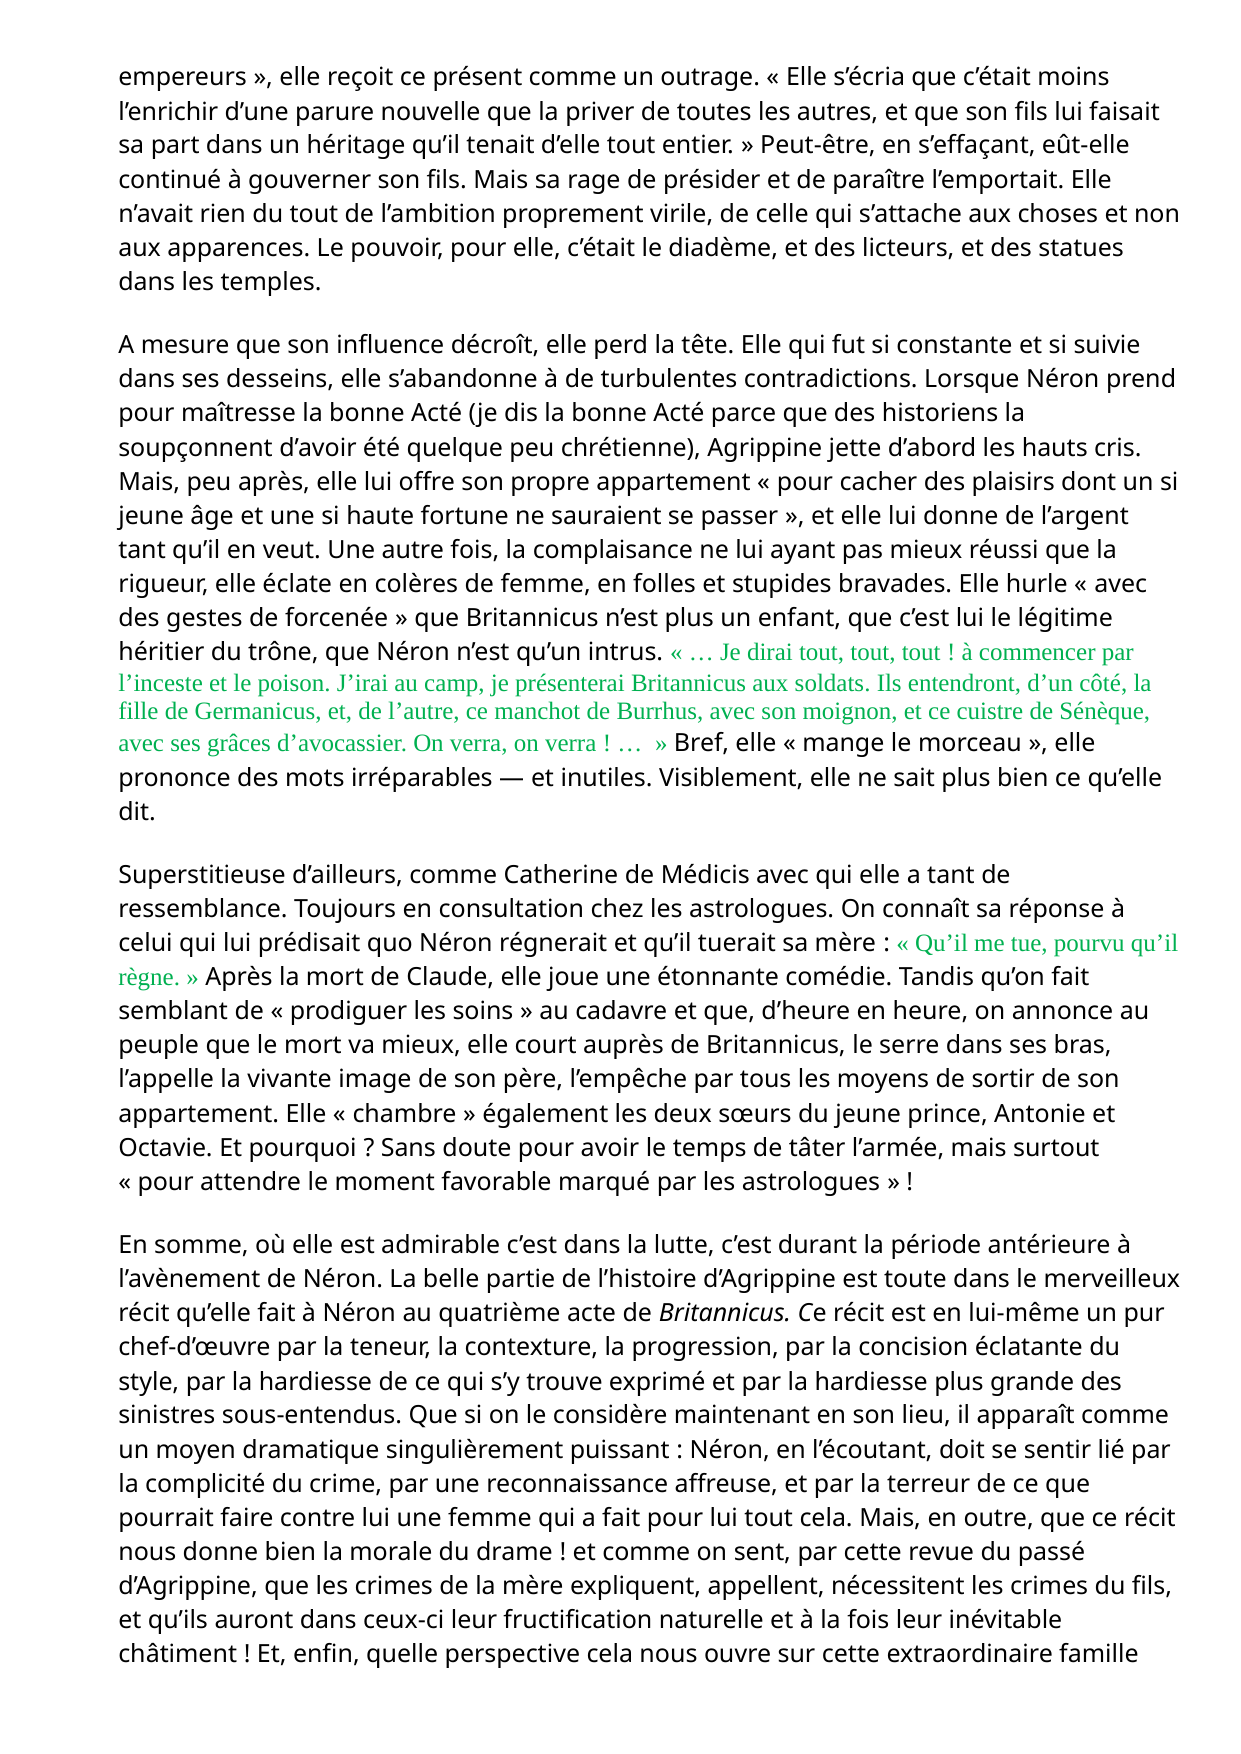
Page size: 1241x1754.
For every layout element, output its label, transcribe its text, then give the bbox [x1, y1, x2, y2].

text A mesure que son influence décroît, elle perd la tête. Elle qui fut si constante et si suivie dans ses desseins, elle s’abandonne à de turbulentes contradictions. Lorsque Néron prend pour maîtresse la bonne Acté (je dis la bonne Acté parce que des historiens la soupçonnent d’avoir été quelque peu chrétienne), Agrippine jette d’abord les hauts cris. Mais, peu après, elle lui offre son propre appartement « pour cacher des plaisirs dont un si jeune âge et une si haute fortune ne sauraient se passer », et elle lui donne de l’argent tant qu’il en veut. Une autre fois, la complaisance ne lui ayant pas mieux réussi que la rigueur, elle éclate en colères de femme, en folles et stupides bravades. Elle hurle « avec des gestes de forcenée » que Britannicus n’est plus un enfant, que c’est lui le légitime héritier du trône, que Néron n’est qu’un intrus. « … Je dirai tout, tout, tout ! à commencer par l’inceste et le poison. J’irai au camp, je présenterai Britannicus aux soldats. Ils entendront, d’un côté, la fille de Germanicus, et, de l’autre, ce manchot de Burrhus, avec son moignon, et ce cuistre de Sénèque, avec ses grâces d’avocassier. On verra, on verra ! … » Bref, elle « mange le morceau », elle prononce des mots irréparables — et inutiles. Visiblement, elle ne sait plus bien ce qu’elle dit. [118, 327, 1181, 827]
text empereurs », elle reçoit ce présent comme un outrage. « Elle s’écria que c’était moins l’enrichir d’une parure nouvelle que la priver de toutes les autres, et que son fils lui faisait sa part dans un héritage qu’il tenait d’elle tout entier. » Peut-être, en s’effaçant, eût-elle continué à gouverner son fils. Mais sa rage de présider et de paraître l’emportait. Elle n’avait rien du tout de l’ambition proprement virile, de celle qui s’attache aux choses et non aux apparences. Le pouvoir, pour elle, c’était le diadème, et des licteurs, et des statues dans les temples. [118, 59, 1181, 297]
text Superstitieuse d’ailleurs, comme Catherine de Médicis avec qui elle a tant de ressemblance. Toujours en consultation chez les astrologues. On connaît sa réponse à celui qui lui prédisait quo Néron régnerait et qu’il tuerait sa mère : « Qu’il me tue, pourvu qu’il règne. » Après la mort de Claude, elle joue une étonnante comédie. Tandis qu’on fait semblant de « prodiguer les soins » au cadavre et que, d’heure en heure, on annonce au peuple que le mort va mieux, elle court auprès de Britannicus, le serre dans ses bras, l’appelle la vivante image de son père, l’empêche par tous les moyens de sortir de son appartement. Elle « chambre » également les deux sœurs du jeune prince, Antonie et Octavie. Et pourquoi ? Sans doute pour avoir le temps de tâter l’armée, mais surtout « pour attendre le moment favorable marqué par les astrologues » ! [118, 857, 1181, 1197]
text En somme, où elle est admirable c’est dans la lutte, c’est durant la période antérieure à l’avènement de Néron. La belle partie de l’histoire d’Agrippine est toute dans le merveilleux récit qu’elle fait à Néron au quatrième acte de Britannicus. Ce récit est en lui-même un pur chef-d’œuvre par la teneur, la contexture, la progression, par la concision éclatante du style, par la hardiesse de ce qui s’y trouve exprimé et par la hardiesse plus grande des sinistres sous-entendus. Que si on le considère maintenant en son lieu, il apparaît comme un moyen dramatique singulièrement puissant : Néron, en l’écoutant, doit se sentir lié par la complicité du crime, par une reconnaissance affreuse, et par la terreur de ce que pourrait faire contre lui une femme qui a fait pour lui tout cela. Mais, en outre, que ce récit nous donne bien la morale du drame ! et comme on sent, par cette revue du passé d’Agrippine, que les crimes de la mère expliquent, appellent, nécessitent les crimes du fils, et qu’ils auront dans ceux-ci leur fructification naturelle et à la fois leur inévitable châtiment ! Et, enfin, quelle perspective cela nous ouvre sur cette extraordinaire famille [118, 1227, 1181, 1670]
